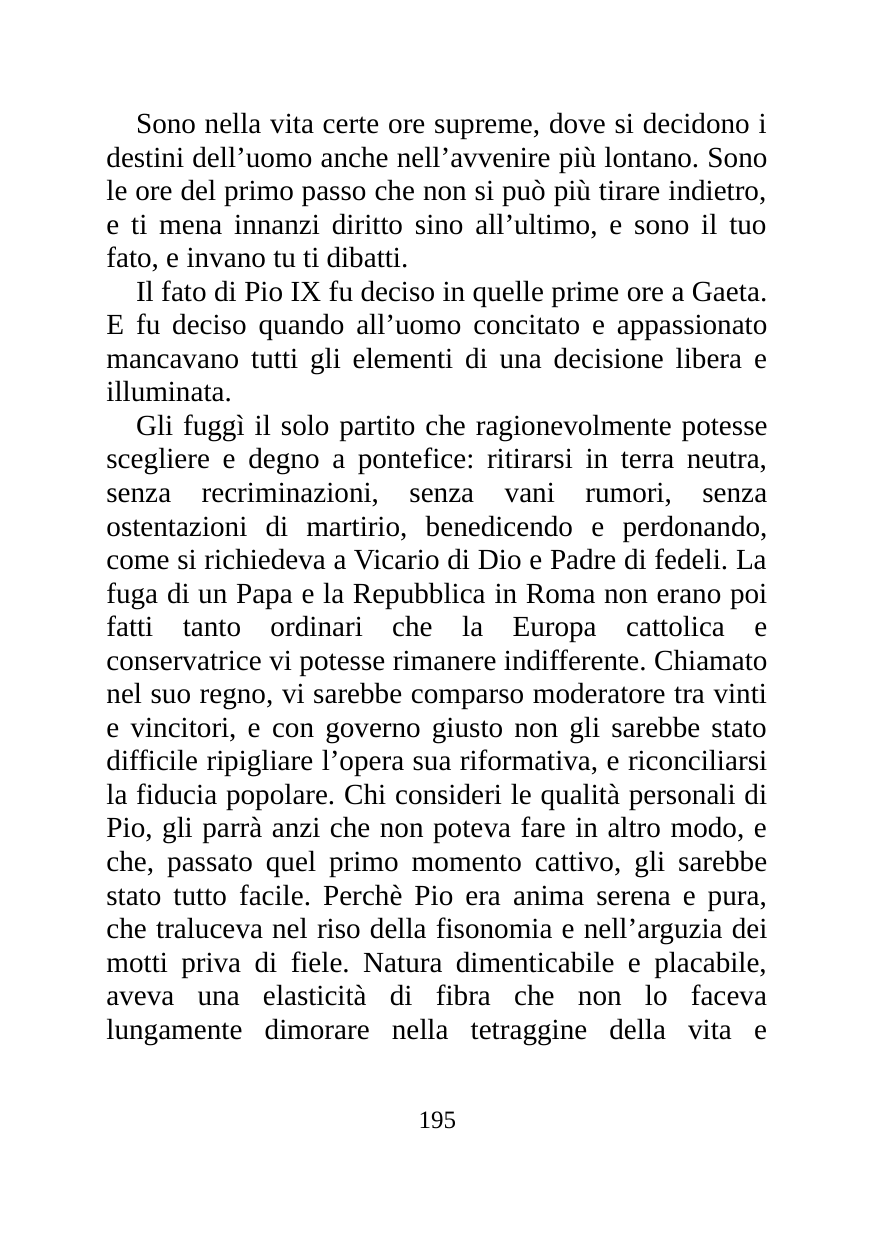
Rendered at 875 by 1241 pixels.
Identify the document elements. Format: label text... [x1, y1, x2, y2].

text Il fato di Pio IX fu deciso in quelle prime ore a Gaeta. E fu deciso quando all’uomo concitato e appassionato mancavano tutti gli elementi di una decisione libera e illuminata. [106, 274, 768, 408]
text Gli fuggì il solo partito che ragionevolmente potesse scegliere e degno a pontefice: ritirarsi in terra neutra, senza recriminazioni, senza vani rumori, senza ostentazioni di martirio, benedicendo e perdonando, come si richiedeva a Vicario di Dio e Padre di fedeli. La fuga di un Papa e la Repubblica in Roma non erano poi fatti tanto ordinari che la Europa cattolica e conservatrice vi potesse rimanere indifferente. Chiamato nel suo regno, vi sarebbe comparso moderatore tra vinti e vincitori, e con governo giusto non gli sarebbe stato difficile ripigliare l’opera sua riformativa, e riconciliarsi la fiducia popolare. Chi consideri le qualità personali di Pio, gli parrà anzi che non poteva fare in altro modo, e che, passato quel primo momento cattivo, gli sarebbe stato tutto facile. Perchè Pio era anima serena e pura, che traluceva nel riso della fisonomia e nell’arguzia dei motti priva di fiele. Natura dimenticabile e placabile, aveva una elasticità di fibra che non lo faceva lungamente dimorare nella tetraggine della vita e [106, 408, 768, 1045]
text Sono nella vita certe ore supreme, dove si decidono i destini dell’uomo anche nell’avvenire più lontano. Sono le ore del primo passo che non si può più tirare indietro, e ti mena innanzi diritto sino all’ultimo, e sono il tuo fato, e invano tu ti dibatti. [106, 106, 768, 274]
